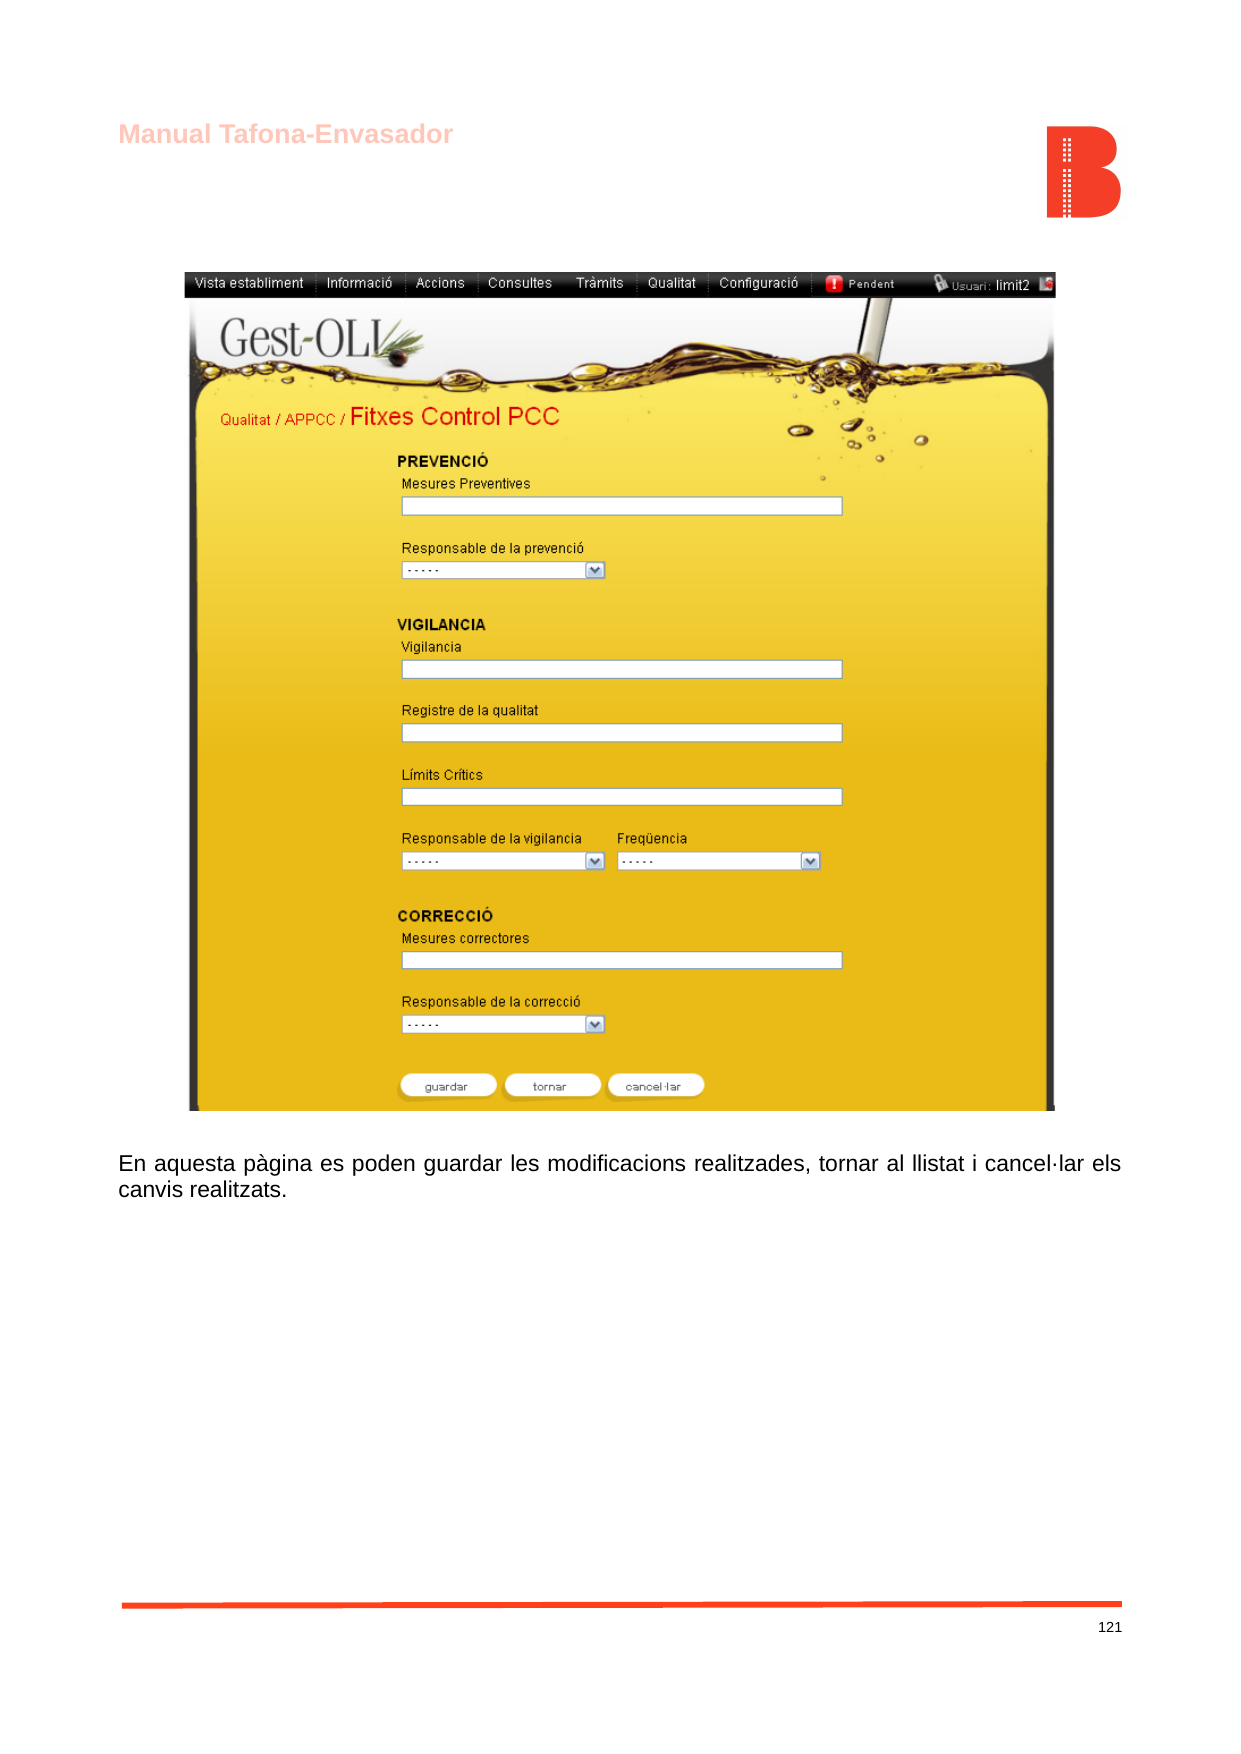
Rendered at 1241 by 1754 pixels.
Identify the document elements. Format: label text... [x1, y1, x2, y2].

text En aquesta pàgina es poden guardar les modificacions realitzades, tornar al llistat i cancel·lar els canvis realitzats. [118, 1149, 1122, 1202]
picture [184, 272, 1056, 1111]
picture [1036, 124, 1130, 221]
